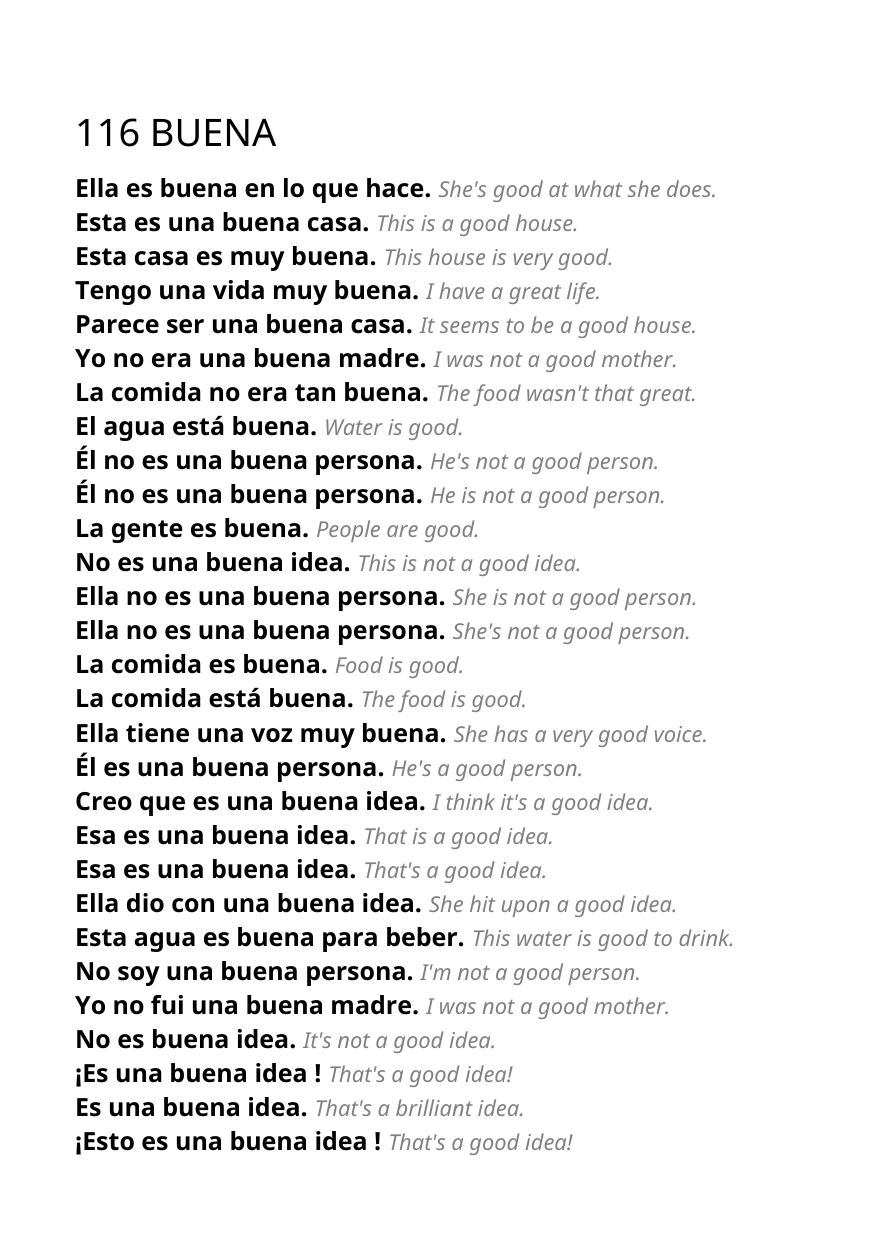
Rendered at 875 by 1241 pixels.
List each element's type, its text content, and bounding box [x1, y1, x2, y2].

text Esa es una buena idea. That's a good idea. [75, 851, 799, 886]
text Ella dio con una buena idea. She hit upon a good idea. [75, 886, 799, 919]
text No es una buena idea. This is not a good idea. [75, 545, 799, 579]
text Yo no era una buena madre. I was not a good mother. [75, 341, 799, 374]
text Ella es buena en lo que hace. She's good at what she does. [75, 170, 799, 204]
text Ella tiene una voz muy buena. She has a very good voice. [75, 715, 799, 749]
text Yo no fui una buena madre. I was not a good mother. [75, 988, 799, 1022]
text Ella no es una buena persona. She's not a good person. [75, 613, 799, 647]
text Creo que es una buena idea. I think it's a good idea. [75, 783, 799, 817]
text ¡Esto es una buena idea ! That's a good idea! [75, 1124, 799, 1158]
text La gente es buena. People are good. [75, 511, 799, 545]
text Esta agua es buena para beber. This water is good to drink. [75, 919, 799, 954]
text No es buena idea. It's not a good idea. [75, 1022, 799, 1056]
text Esa es una buena idea. That is a good idea. [75, 817, 799, 851]
text Ella no es una buena persona. She is not a good person. [75, 579, 799, 613]
text La comida está buena. The food is good. [75, 681, 799, 715]
subtitle 116 BUENA [75, 106, 799, 158]
text Parece ser una buena casa. It seems to be a good house. [75, 306, 799, 341]
text Esta es una buena casa. This is a good house. [75, 204, 799, 238]
text Es una buena idea. That's a brilliant idea. [75, 1090, 799, 1124]
text Esta casa es muy buena. This house is very good. [75, 238, 799, 272]
text Tengo una vida muy buena. I have a great life. [75, 272, 799, 306]
text El agua está buena. Water is good. [75, 409, 799, 443]
text No soy una buena persona. I'm not a good person. [75, 954, 799, 988]
text ¡Es una buena idea ! That's a good idea! [75, 1056, 799, 1090]
text Él no es una buena persona. He is not a good person. [75, 477, 799, 511]
text Él no es una buena persona. He's not a good person. [75, 443, 799, 477]
text La comida es buena. Food is good. [75, 647, 799, 681]
text La comida no era tan buena. The food wasn't that great. [75, 374, 799, 409]
text Él es una buena persona. He's a good person. [75, 749, 799, 783]
